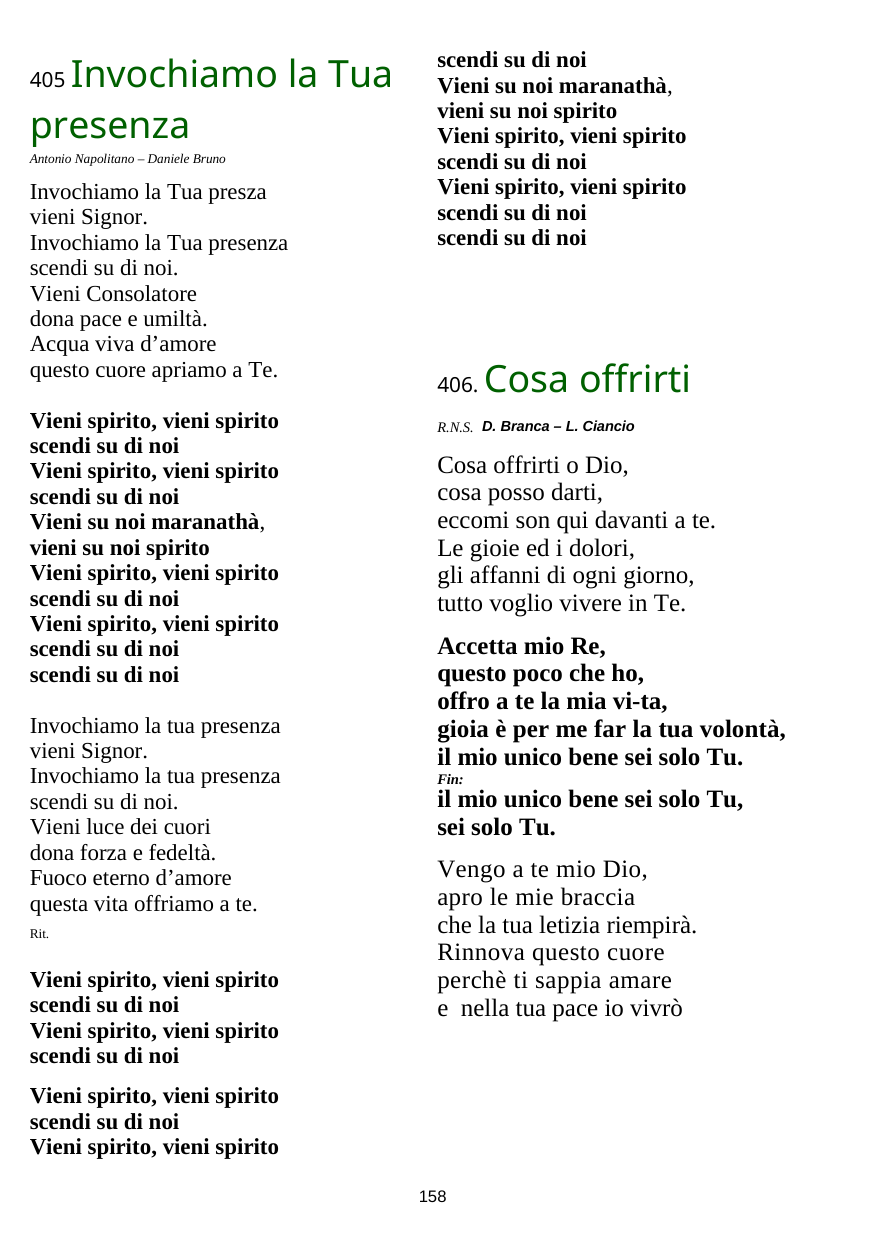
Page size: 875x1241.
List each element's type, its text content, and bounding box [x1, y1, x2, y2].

text perchè ti sappia amare [437, 966, 844, 994]
text vieni Signor. [29, 738, 437, 763]
text scendi su di noi. [29, 789, 437, 814]
text Vieni su noi maranathà, [437, 73, 844, 98]
text 405 Invochiamo la Tua presenza [29, 47, 437, 149]
text questo cuore apriamo a Te. [29, 357, 437, 382]
text Vieni spirito, vieni spirito [29, 1083, 437, 1109]
text Invochiamo la Tua presza [29, 179, 437, 204]
text Vieni luce dei cuori [29, 814, 437, 840]
text apro le mie braccia [437, 883, 844, 911]
text Accetta mio Re, [437, 632, 844, 659]
text scendi su di noi [29, 1043, 437, 1068]
text che la tua letizia riempirà. [437, 911, 844, 938]
text dona forza e fedeltà. [29, 840, 437, 865]
text Vieni spirito, vieni spirito [29, 408, 437, 433]
text Invochiamo la Tua presenza [29, 230, 437, 255]
text Vieni spirito, vieni spirito [29, 458, 437, 484]
text scendi su di noi [29, 1109, 437, 1134]
text Vengo a te mio Dio, [437, 855, 844, 883]
text vieni su noi spirito [437, 98, 844, 123]
text scendi su di noi [29, 636, 437, 662]
text eccomi son qui davanti a te. [437, 506, 844, 534]
text scendi su di noi [29, 484, 437, 509]
subtitle sei solo Tu. [437, 813, 844, 841]
text Fin: [437, 770, 844, 785]
text tutto voglio vivere in Te. [437, 589, 844, 617]
text scendi su di noi. [29, 255, 437, 281]
text scendi su di noi [29, 586, 437, 611]
text Cosa offrirti o Dio, [437, 451, 844, 478]
text scendi su di noi [29, 433, 437, 458]
text scendi su di noi [437, 47, 844, 73]
text Le gioie ed i dolori, [437, 534, 844, 562]
text Vieni spirito, vieni spirito [29, 967, 437, 992]
text scendi su di noi [29, 992, 437, 1018]
text scendi su di noi [437, 200, 844, 225]
text scendi su di noi [437, 149, 844, 174]
text vieni su noi spirito [29, 535, 437, 560]
text 406. Cosa offrirti [437, 352, 739, 403]
text dona pace e umiltà. [29, 306, 437, 331]
text il mio unico bene sei solo Tu. [437, 743, 844, 770]
text questa vita offriamo a te. [29, 891, 437, 916]
text scendi su di noi [437, 225, 844, 251]
text Rinnova questo cuore [437, 938, 844, 966]
text Acqua viva d’amore [29, 331, 437, 357]
text Vieni su noi maranathà, [29, 509, 437, 535]
text Vieni spirito, vieni spirito [29, 560, 437, 586]
text Fuoco eterno d’amore [29, 865, 437, 891]
text offro a te la mia vi-ta, [437, 687, 844, 715]
text gli affanni di ogni giorno, [437, 562, 844, 589]
text Antonio Napolitano – Daniele Bruno [29, 149, 437, 164]
text Vieni Consolatore [29, 281, 437, 306]
text Invochiamo la tua presenza [29, 713, 437, 738]
text scendi su di noi [29, 662, 437, 687]
text questo poco che ho, [437, 659, 844, 687]
text cosa posso darti, [437, 478, 844, 506]
text gioia è per me far la tua volontà, [437, 715, 844, 743]
text R.N.S. D. Branca – L. Ciancio [437, 403, 739, 436]
text Invochiamo la tua presenza [29, 763, 437, 789]
text Vieni spirito, vieni spirito [29, 1018, 437, 1043]
text vieni Signor. [29, 204, 437, 230]
text e nella tua pace io vivrò [437, 994, 844, 1022]
text Vieni spirito, vieni spirito [29, 1134, 437, 1159]
text Vieni spirito, vieni spirito [29, 611, 437, 636]
subtitle il mio unico bene sei solo Tu, [437, 785, 844, 813]
text Rit. [29, 916, 437, 941]
text Vieni spirito, vieni spirito [437, 174, 844, 200]
text Vieni spirito, vieni spirito [437, 123, 844, 149]
